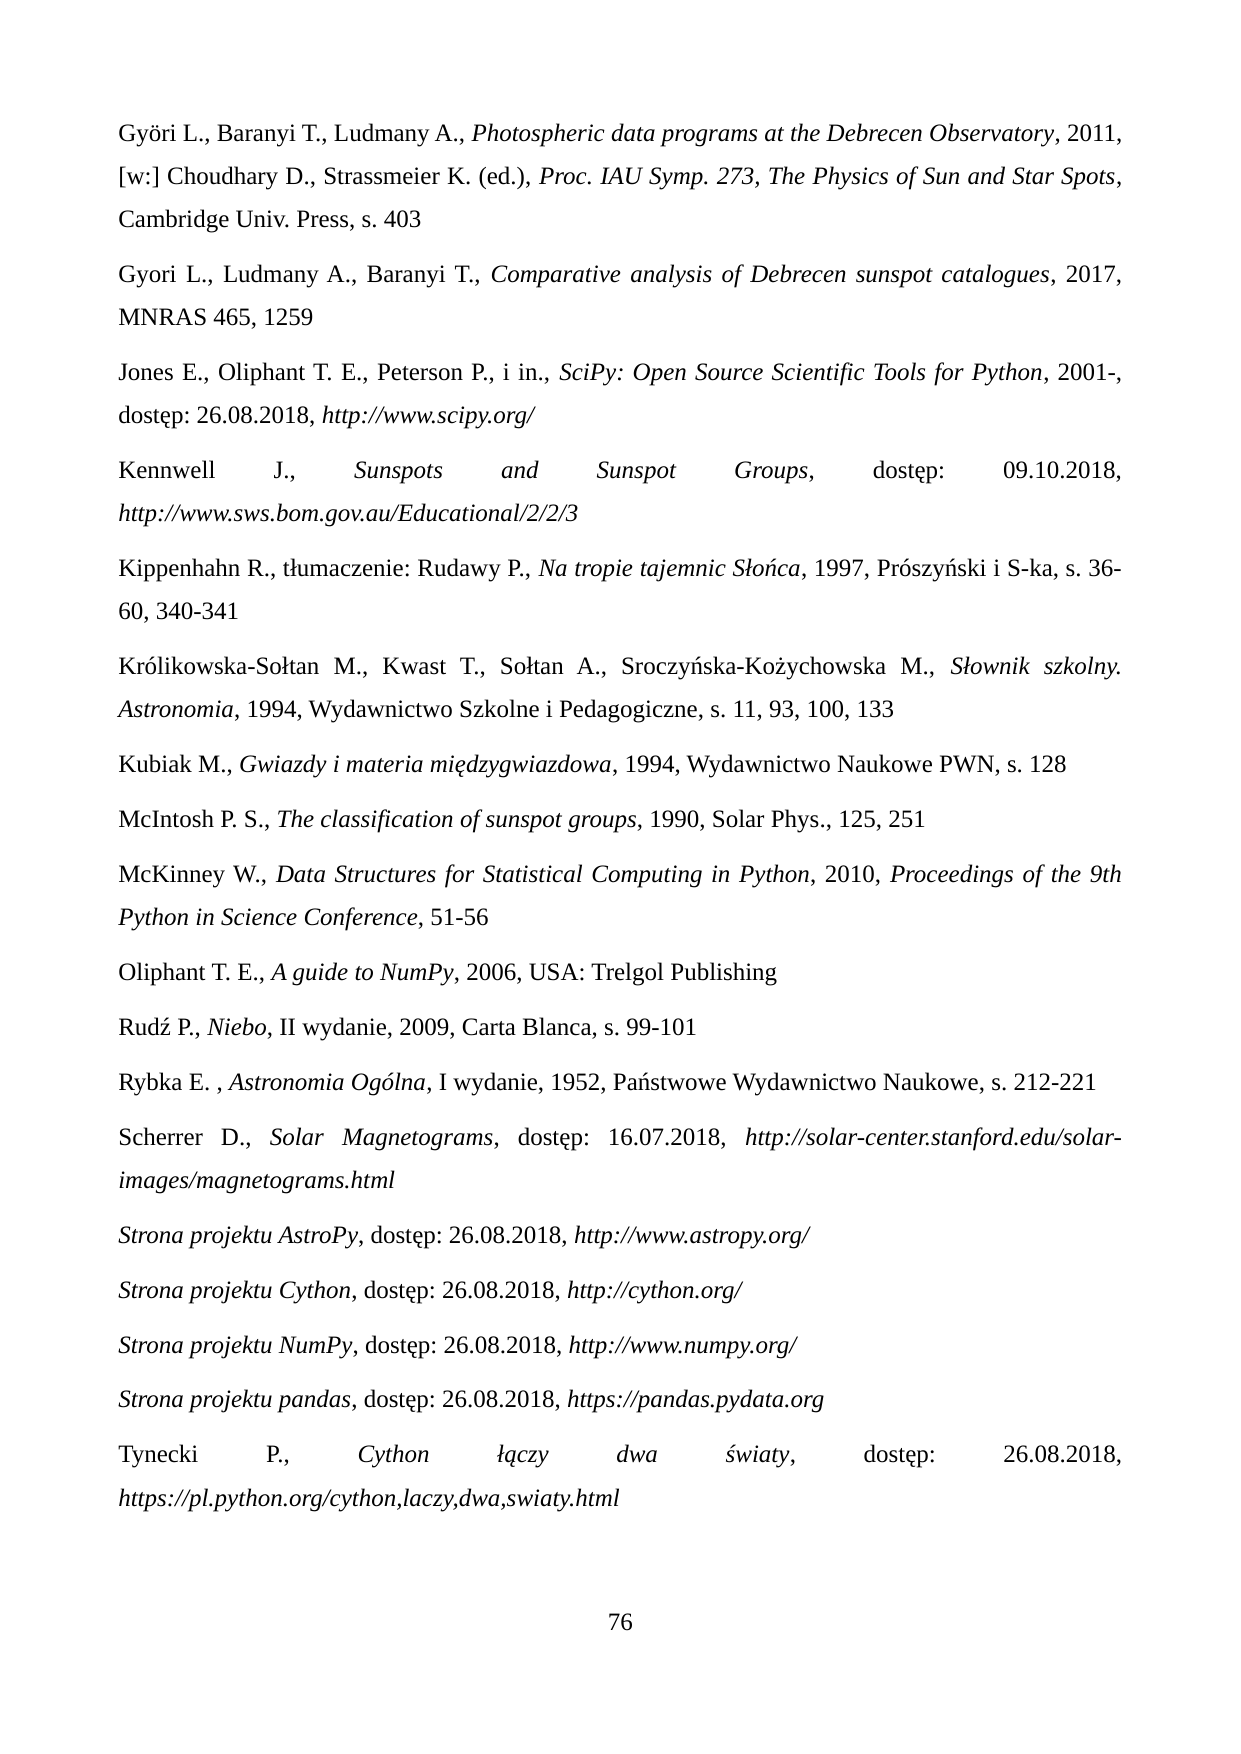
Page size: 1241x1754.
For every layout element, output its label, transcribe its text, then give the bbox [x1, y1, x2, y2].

text Rybka E. , Astronomia Ogólna, I wydanie, 1952, Państwowe Wydawnictwo Naukowe, s. 212-221 [118, 1067, 1122, 1096]
text Rudź P., Niebo, II wydanie, 2009, Carta Blanca, s. 99-101 [118, 1012, 1122, 1041]
text Kubiak M., Gwiazdy i materia międzygwiazdowa, 1994, Wydawnictwo Naukowe PWN, s. 128 [118, 749, 1122, 778]
text Tynecki P., Cython łączy dwa światy, dostęp: 26.08.2018, https://pl.python.org/cython,laczy,dwa,swiaty.html [118, 1439, 1122, 1511]
text Oliphant T. E., A guide to NumPy, 2006, USA: Trelgol Publishing [118, 957, 1122, 986]
text Strona projektu pandas, dostęp: 26.08.2018, https://pandas.pydata.org [118, 1384, 1122, 1413]
text Strona projektu Cython, dostęp: 26.08.2018, http://cython.org/ [118, 1275, 1122, 1303]
text Kennwell J., Sunspots and Sunspot Groups, dostęp: 09.10.2018, http://www.sws.bom.gov.au/Educational/2/2/3 [118, 455, 1122, 527]
text Strona projektu NumPy, dostęp: 26.08.2018, http://www.numpy.org/ [118, 1330, 1122, 1358]
text Jones E., Oliphant T. E., Peterson P., i in., SciPy: Open Source Scientific Tools for Python, 2001-, dostęp: 26.08.2018, http://www.scipy.org/ [118, 357, 1122, 429]
text Strona projektu AstroPy, dostęp: 26.08.2018, http://www.astropy.org/ [118, 1220, 1122, 1249]
text Kippenhahn R., tłumaczenie: Rudawy P., Na tropie tajemnic Słońca, 1997, Prószyński i S-ka, s. 36-60, 340-341 [118, 553, 1122, 625]
text McKinney W., Data Structures for Statistical Computing in Python, 2010, Proceedings of the 9th Python in Science Conference, 51-56 [118, 859, 1122, 931]
text McIntosh P. S., The classification of sunspot groups, 1990, Solar Phys., 125, 251 [118, 804, 1122, 833]
text Györi L., Baranyi T., Ludmany A., Photospheric data programs at the Debrecen Observatory, 2011, [w:] Choudhary D., Strassmeier K. (ed.), Proc. IAU Symp. 273, The Physics of Sun and Star Spots, Cambridge Univ. Press, s. 403 [118, 118, 1122, 233]
text Królikowska-Sołtan M., Kwast T., Sołtan A., Sroczyńska-Kożychowska M., Słownik szkolny. Astronomia, 1994, Wydawnictwo Szkolne i Pedagogiczne, s. 11, 93, 100, 133 [118, 651, 1122, 723]
text Scherrer D., Solar Magnetograms, dostęp: 16.07.2018, http://solar-center.stanford.edu/solar-images/magnetograms.html [118, 1122, 1122, 1194]
text Gyori L., Ludmany A., Baranyi T., Comparative analysis of Debrecen sunspot catalogues, 2017, MNRAS 465, 1259 [118, 259, 1122, 331]
